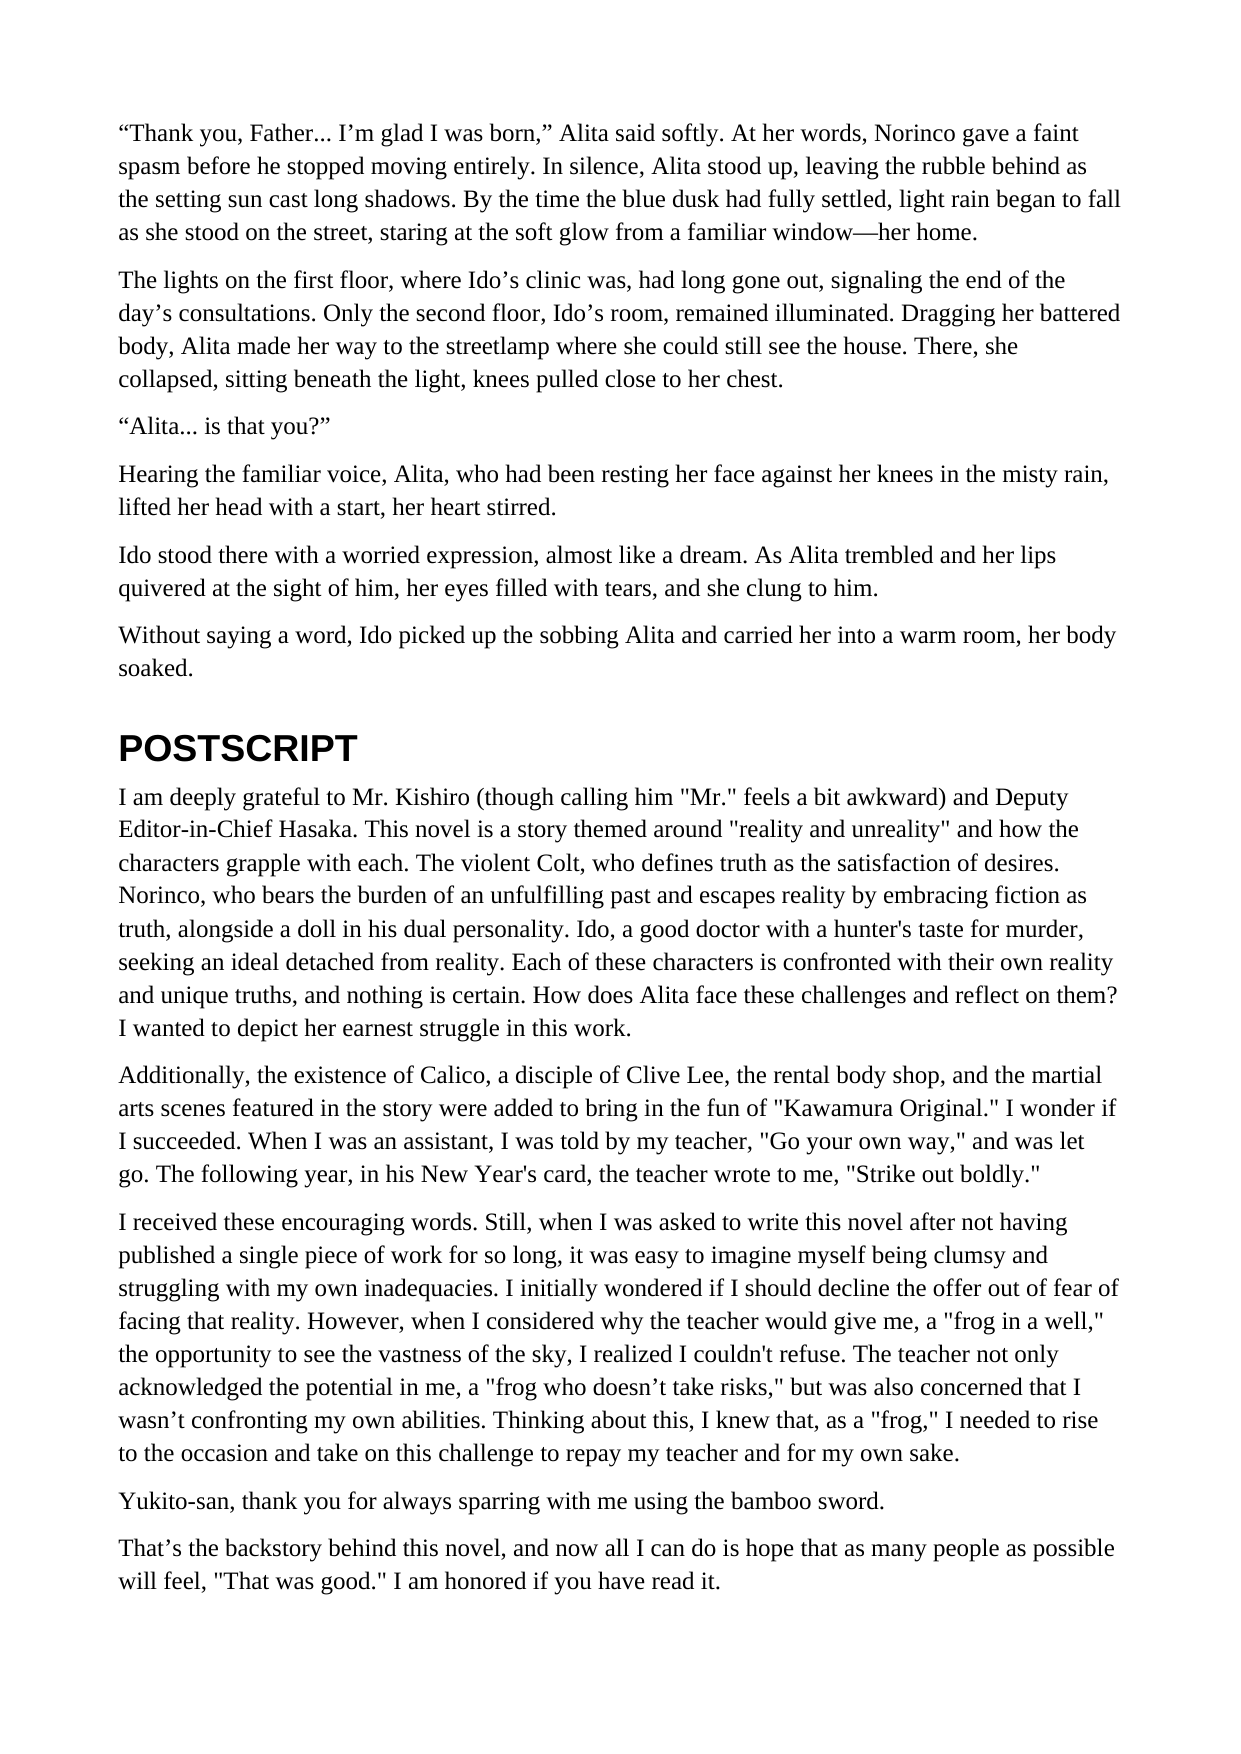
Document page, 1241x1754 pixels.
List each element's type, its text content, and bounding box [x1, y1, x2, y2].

subtitle POSTSCRIPT [118, 726, 1122, 769]
text I am deeply grateful to Mr. Kishiro (though calling him "Mr." feels a bit awkward) and Deputy Editor-in-Chief Hasaka. This novel is a story themed around "reality and unreality" and how the characters grapple with each. The violent Colt, who defines truth as the satisfaction of desires. Norinco, who bears the burden of an unfulfilling past and escapes reality by embracing fiction as truth, alongside a doll in his dual personality. Ido, a good doctor with a hunter's taste for murder, seeking an ideal detached from reality. Each of these characters is confronted with their own reality and unique truths, and nothing is certain. How does Alita face these challenges and reflect on them? I wanted to depict her earnest struggle in this work. [118, 782, 1122, 1041]
text Ido stood there with a worried expression, almost like a dream. As Alita trembled and her lips quivered at the sight of him, her eyes filled with tears, and she clung to him. [118, 540, 1122, 601]
text Hearing the familiar voice, Alita, who had been resting her face against her knees in the misty rain, lifted her head with a start, her heart stirred. [118, 459, 1122, 521]
text I received these encouraging words. Still, when I was asked to write this novel after not having published a single piece of work for so long, it was easy to imagine myself being clumsy and struggling with my own inadequacies. I initially wondered if I should decline the offer out of fear of facing that reality. However, when I considered why the teacher would give me, a "frog in a well," the opportunity to see the vastness of the sky, I realized I couldn't refuse. The teacher not only acknowledged the potential in me, a "frog who doesn’t take risks," but was also concerned that I wasn’t confronting my own abilities. Thinking about this, I knew that, as a "frog," I needed to rise to the occasion and take on this challenge to repay my teacher and for my own sake. [118, 1207, 1122, 1467]
text “Alita... is that you?” [118, 411, 1122, 440]
text That’s the backstory behind this novel, and now all I can do is hope that as many people as possible will feel, "That was good." I am honored if you have read it. [118, 1533, 1122, 1595]
text Additionally, the existence of Calico, a disciple of Clive Lee, the rental body shop, and the martial arts scenes featured in the story were added to bring in the fun of "Kawamura Original." I wonder if I succeeded. When I was an assistant, I was told by my teacher, "Go your own way," and was let go. The following year, in his New Year's card, the teacher wrote to me, "Strike out boldly." [118, 1060, 1122, 1188]
text The lights on the first floor, where Ido’s clinic was, had long gone out, signaling the end of the day’s consultations. Only the second floor, Ido’s room, remained illuminated. Dragging her battered body, Alita made her way to the streetlamp where she could still see the house. There, she collapsed, sitting beneath the light, knees pulled close to her chest. [118, 265, 1122, 393]
text Yukito-san, thank you for always sparring with me using the bamboo sword. [118, 1486, 1122, 1514]
text Without saying a word, Ido picked up the sobbing Alita and carried her into a warm room, her body soaked. [118, 620, 1122, 682]
text “Thank you, Father... I’m glad I was born,” Alita said softly. At her words, Norinco gave a faint spasm before he stopped moving entirely. In silence, Alita stood up, leaving the rubble behind as the setting sun cast long shadows. By the time the blue dusk had fully settled, light rain began to fall as she stood on the street, staring at the soft glow from a familiar window—her home. [118, 118, 1122, 246]
